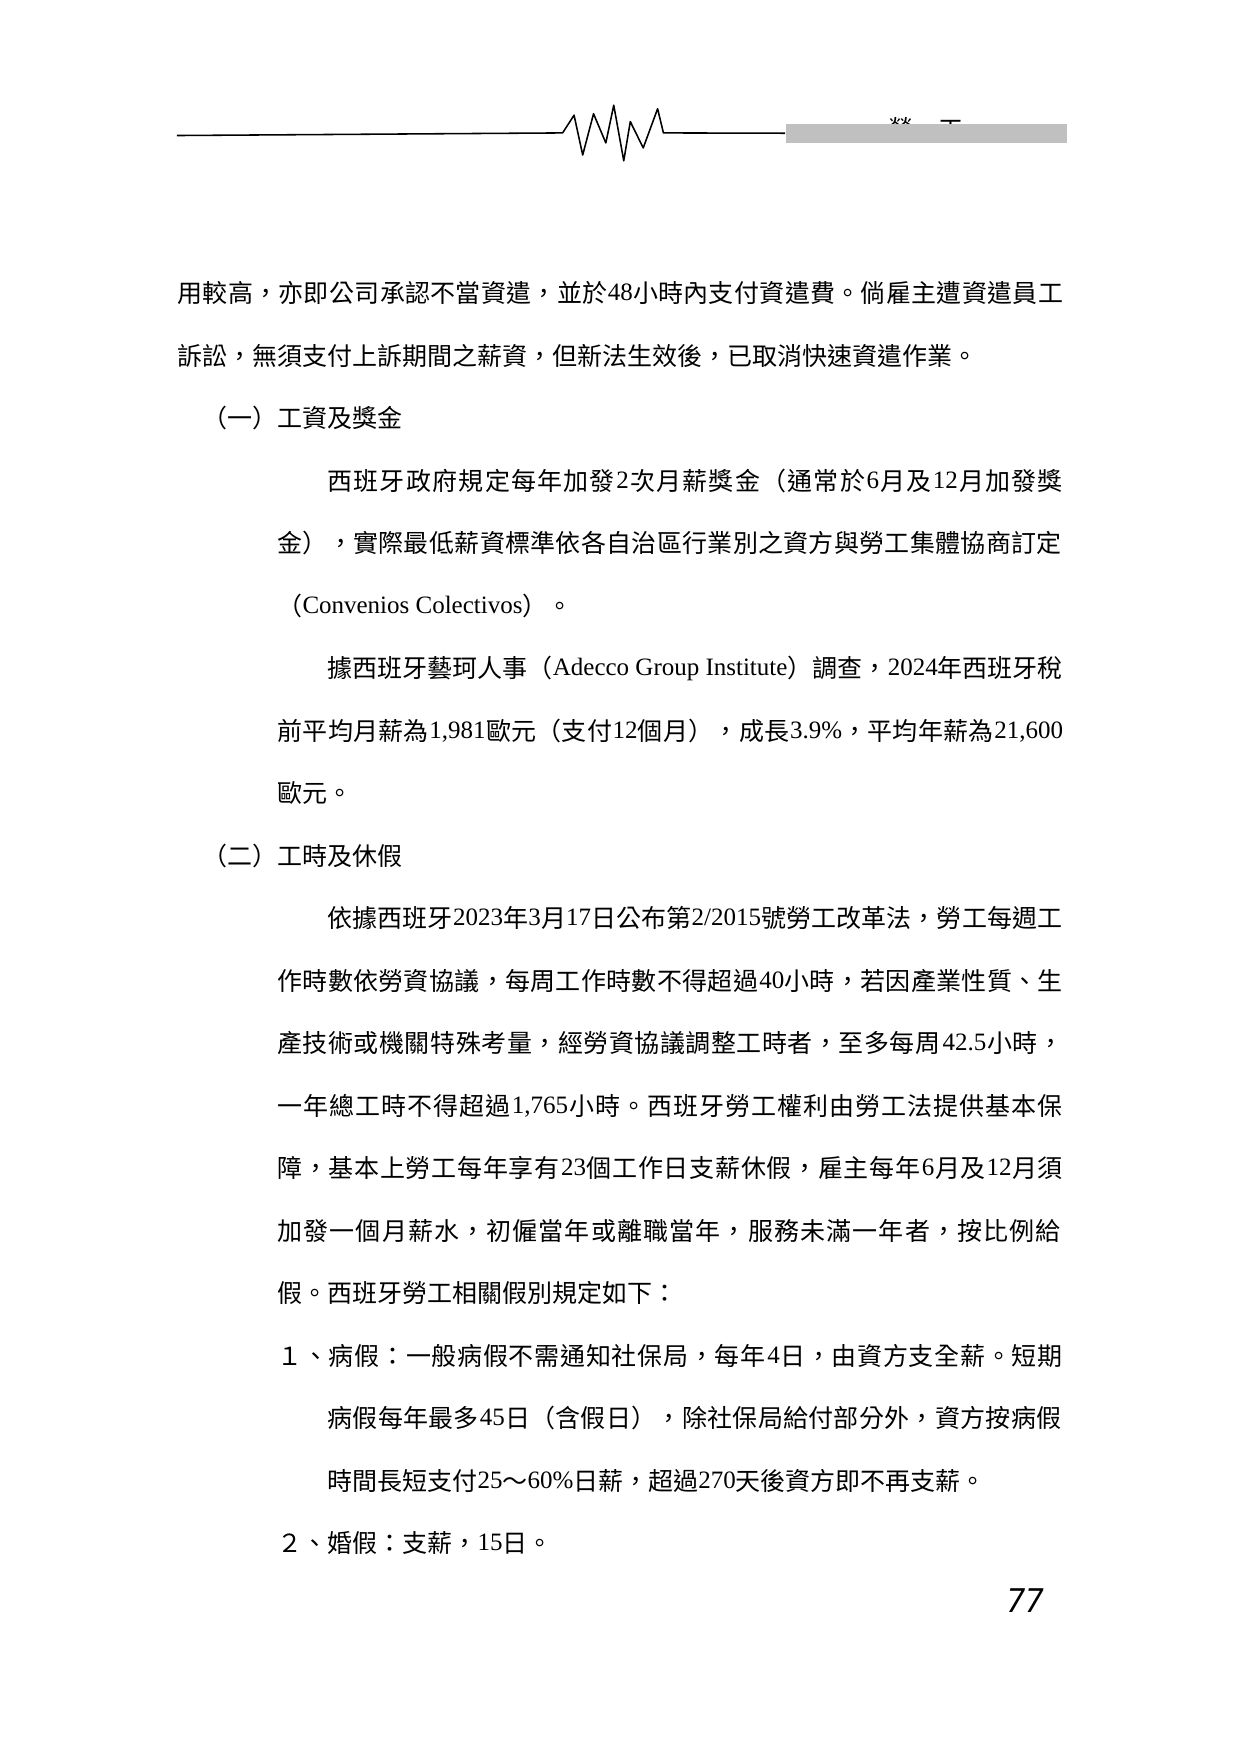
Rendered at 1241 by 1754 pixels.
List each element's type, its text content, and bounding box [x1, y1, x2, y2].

text 西班牙政府規定每年加發2次月薪獎金（通常於6月及12月加發獎金），實際最低薪資標準依各自治區行業別之資方與勞工集體協商訂定（Convenios Colectivos）。 [277, 438, 1063, 625]
text １、病假：一般病假不需通知社保局，每年4日，由資方支全薪。短期病假每年最多45日（含假日），除社保局給付部分外，資方按病假時間長短支付25～60%日薪，超過270天後資方即不再支薪。 [277, 1313, 1063, 1500]
text 據西班牙藝珂人事（Adecco Group Institute）調查，2024年西班牙稅前平均月薪為1,981歐元（支付12個月），成長3.9%，平均年薪為21,600歐元。 [277, 625, 1063, 813]
text （一）工資及獎金 [202, 375, 1063, 438]
text ２、婚假：支薪，15日。 [277, 1500, 1063, 1563]
text 用較高，亦即公司承認不當資遣，並於48小時內支付資遣費。倘雇主遭資遣員工訴訟，無須支付上訴期間之薪資，但新法生效後，已取消快速資遣作業。 [177, 250, 1063, 375]
text 依據西班牙2023年3月17日公布第2/2015號勞工改革法，勞工每週工作時數依勞資協議，每周工作時數不得超過40小時，若因產業性質、生產技術或機關特殊考量，經勞資協議調整工時者，至多每周42.5小時，一年總工時不得超過1,765小時。西班牙勞工權利由勞工法提供基本保障，基本上勞工每年享有23個工作日支薪休假，雇主每年6月及12月須加發一個月薪水，初僱當年或離職當年，服務未滿一年者，按比例給假。西班牙勞工相關假別規定如下： [277, 875, 1063, 1313]
text （二）工時及休假 [202, 813, 1063, 875]
